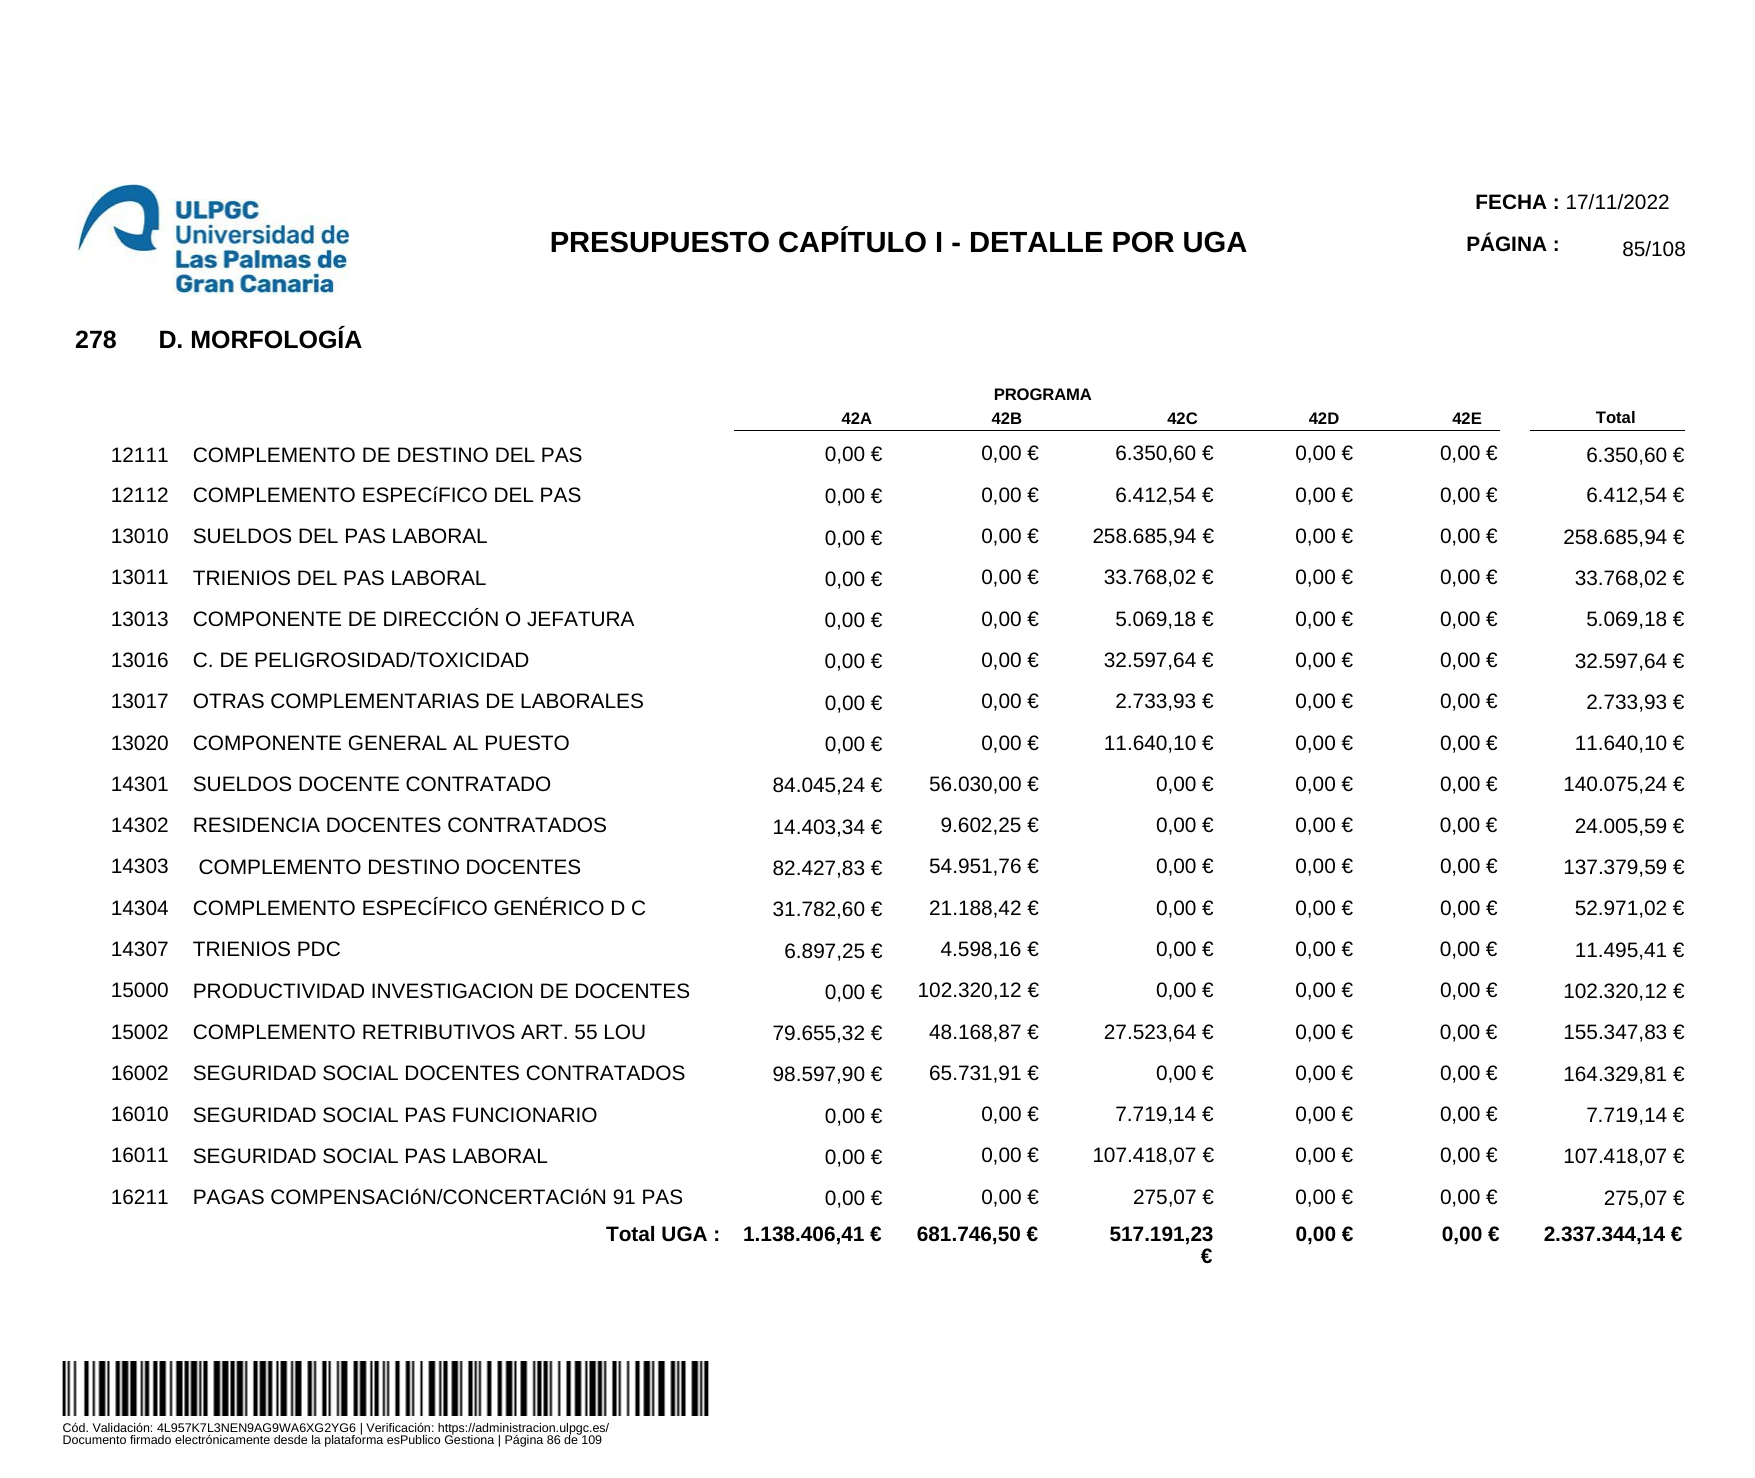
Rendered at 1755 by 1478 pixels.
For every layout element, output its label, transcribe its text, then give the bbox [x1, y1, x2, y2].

table_cell 0,00 € [1254, 847, 1396, 888]
table_cell [1500, 1136, 1529, 1177]
table_cell COMPLEMENTO DE DESTINO DEL PAS [187, 430, 734, 475]
table_cell 0,00 € [900, 431, 1092, 475]
table_cell 0,00 € [734, 599, 899, 640]
table_cell 0,00 € [1396, 475, 1500, 516]
table_cell 0,00 € [1254, 558, 1396, 599]
table_cell [1500, 370, 1529, 430]
table_header [734, 326, 1684, 369]
table_cell 0,00 € [1396, 1012, 1500, 1053]
table_cell 0,00 € [1254, 1012, 1396, 1053]
table_cell 0,00 € [1254, 929, 1396, 971]
table_cell 9.602,25 € [900, 805, 1092, 847]
table_cell 0,00 € [1254, 723, 1396, 764]
table_cell 0,00 € [1396, 723, 1500, 764]
table_cell [1500, 1177, 1529, 1217]
table_cell 0,00 € [1254, 1053, 1396, 1094]
table_cell 16002 [70, 1053, 187, 1094]
table_cell 2.337.344,14 € [1530, 1217, 1684, 1268]
table_cell PAGAS COMPENSACIóN/CONCERTACIóN 91 PAS [187, 1177, 734, 1217]
table_cell 0,00 € [1254, 1177, 1396, 1217]
table_cell [1500, 723, 1529, 764]
table_cell 0,00 € [1396, 847, 1500, 888]
table_cell 6.897,25 € [734, 929, 899, 971]
table_cell 258.685,94 € [1530, 516, 1684, 558]
table_cell 42E [1396, 370, 1500, 430]
table_cell 140.075,24 € [1530, 764, 1684, 805]
table_cell 0,00 € [1396, 1217, 1500, 1268]
table_cell 42C [1092, 370, 1254, 430]
table_cell 0,00 € [1396, 1177, 1500, 1217]
table_cell 0,00 € [900, 558, 1092, 599]
table_cell 275,07 € [1530, 1177, 1684, 1217]
table_cell [70, 370, 187, 430]
table_cell [1500, 1095, 1529, 1136]
table_cell 0,00 € [1092, 764, 1254, 805]
table_cell 0,00 € [1396, 888, 1500, 929]
table_cell 0,00 € [1254, 640, 1396, 681]
table_cell 6.412,54 € [1530, 475, 1684, 516]
table_cell [1500, 764, 1529, 805]
table_cell 0,00 € [900, 1095, 1092, 1136]
table_cell 0,00 € [1396, 1136, 1500, 1177]
table_cell 0,00 € [734, 516, 899, 558]
table_cell [1500, 847, 1529, 888]
table_cell [1500, 805, 1529, 847]
table_cell 0,00 € [1396, 599, 1500, 640]
table_cell 0,00 € [734, 681, 899, 723]
table_cell COMPLEMENTO ESPECíFICO DEL PAS [187, 475, 734, 516]
table_cell 0,00 € [1092, 888, 1254, 929]
table_cell PRODUCTIVIDAD INVESTIGACION DE DOCENTES [187, 971, 734, 1012]
table_cell 14301 [70, 764, 187, 805]
table_cell 4.598,16 € [900, 929, 1092, 971]
table_cell 5.069,18 € [1092, 599, 1254, 640]
table_cell 13010 [70, 516, 187, 558]
table_cell 0,00 € [900, 681, 1092, 723]
table_cell 32.597,64 € [1092, 640, 1254, 681]
table_cell 48.168,87 € [900, 1012, 1092, 1053]
table_cell 0,00 € [1254, 681, 1396, 723]
table_cell 11.495,41 € [1530, 929, 1684, 971]
table_cell 0,00 € [900, 516, 1092, 558]
table_cell [1500, 888, 1529, 929]
table_cell 0,00 € [1396, 1053, 1500, 1094]
table_cell [1500, 971, 1529, 1012]
table_cell 0,00 € [1092, 971, 1254, 1012]
table_cell 14307 [70, 929, 187, 971]
table_cell 13017 [70, 681, 187, 723]
table_cell 0,00 € [1396, 1095, 1500, 1136]
table_cell 0,00 € [1396, 431, 1500, 475]
table_cell 6.350,60 € [1092, 431, 1254, 475]
table_cell [1500, 430, 1529, 475]
table_cell 1.138.406,41 € [734, 1217, 899, 1268]
table_cell 0,00 € [900, 1177, 1092, 1217]
table_cell SUELDOS DOCENTE CONTRATADO [187, 764, 734, 805]
table_cell 0,00 € [1254, 888, 1396, 929]
table_cell 15000 [70, 971, 187, 1012]
table_cell 0,00 € [1396, 805, 1500, 847]
table_cell 0,00 € [734, 558, 899, 599]
table_cell 2.733,93 € [1092, 681, 1254, 723]
table_cell 14303 [70, 847, 187, 888]
table_cell 42D [1254, 370, 1396, 430]
table_cell COMPONENTE GENERAL AL PUESTO [187, 723, 734, 764]
table_cell 107.418,07 € [1092, 1136, 1254, 1177]
table_cell 0,00 € [734, 723, 899, 764]
table_cell 7.719,14 € [1530, 1095, 1684, 1136]
table_cell 14302 [70, 805, 187, 847]
table_cell 0,00 € [1254, 971, 1396, 1012]
table_cell 0,00 € [1254, 1095, 1396, 1136]
table_cell C. DE PELIGROSIDAD/TOXICIDAD [187, 640, 734, 681]
table_cell 0,00 € [1254, 475, 1396, 516]
table_cell Total UGA : [187, 1217, 734, 1268]
table_cell 65.731,91 € [900, 1053, 1092, 1094]
table_cell 0,00 € [1396, 558, 1500, 599]
table_cell 0,00 € [1254, 516, 1396, 558]
table_cell 0,00 € [734, 475, 899, 516]
table_cell 155.347,83 € [1530, 1012, 1684, 1053]
table_cell COMPLEMENTO ESPECÍFICO GENÉRICO D C [187, 888, 734, 929]
table_cell [1500, 599, 1529, 640]
table_cell 6.412,54 € [1092, 475, 1254, 516]
table_cell 42A [734, 370, 899, 430]
table_cell 0,00 € [734, 431, 899, 475]
table_cell 32.597,64 € [1530, 640, 1684, 681]
table_cell 258.685,94 € [1092, 516, 1254, 558]
table_cell [187, 370, 734, 430]
table_cell 0,00 € [734, 1095, 899, 1136]
table_cell COMPONENTE DE DIRECCIÓN O JEFATURA [187, 599, 734, 640]
table_cell 0,00 € [734, 1136, 899, 1177]
table_cell 33.768,02 € [1530, 558, 1684, 599]
table_cell 137.379,59 € [1530, 847, 1684, 888]
table_cell 13011 [70, 558, 187, 599]
table_cell 6.350,60 € [1530, 431, 1684, 475]
table_cell 0,00 € [900, 1136, 1092, 1177]
table_cell 0,00 € [1092, 929, 1254, 971]
table_cell 12112 [70, 475, 187, 516]
table_cell 0,00 € [900, 599, 1092, 640]
table_cell 275,07 € [1092, 1177, 1254, 1217]
table_cell 31.782,60 € [734, 888, 899, 929]
table_cell 54.951,76 € [900, 847, 1092, 888]
table_cell 13020 [70, 723, 187, 764]
table_cell 5.069,18 € [1530, 599, 1684, 640]
table_cell [1500, 1053, 1529, 1094]
table_cell 7.719,14 € [1092, 1095, 1254, 1136]
table_cell 24.005,59 € [1530, 805, 1684, 847]
table_cell 16011 [70, 1136, 187, 1177]
table_cell 0,00 € [1254, 1136, 1396, 1177]
table_cell 14.403,34 € [734, 805, 899, 847]
table_cell 0,00 € [1092, 847, 1254, 888]
table_cell [1500, 1217, 1529, 1268]
table_cell 15002 [70, 1012, 187, 1053]
table_cell 0,00 € [1396, 516, 1500, 558]
table_cell 0,00 € [734, 640, 899, 681]
table_cell 681.746,50 € [900, 1217, 1092, 1268]
table_cell [1500, 640, 1529, 681]
table_cell 14304 [70, 888, 187, 929]
table_cell 33.768,02 € [1092, 558, 1254, 599]
table_cell 82.427,83 € [734, 847, 899, 888]
table_cell 102.320,12 € [900, 971, 1092, 1012]
table_cell 0,00 € [1254, 805, 1396, 847]
table_cell TRIENIOS DEL PAS LABORAL [187, 558, 734, 599]
table_cell 2.733,93 € [1530, 681, 1684, 723]
table_cell 0,00 € [734, 971, 899, 1012]
table_cell [1500, 558, 1529, 599]
table_cell PROGRAMA 42B [900, 370, 1092, 430]
table_cell 27.523,64 € [1092, 1012, 1254, 1053]
table_cell 107.418,07 € [1530, 1136, 1684, 1177]
table_cell [1500, 1012, 1529, 1053]
table_cell RESIDENCIA DOCENTES CONTRATADOS [187, 805, 734, 847]
table_cell 0,00 € [1396, 929, 1500, 971]
table_cell COMPLEMENTO RETRIBUTIVOS ART. 55 LOU [187, 1012, 734, 1053]
table_cell Total [1530, 370, 1684, 430]
table_cell SUELDOS DEL PAS LABORAL [187, 516, 734, 558]
table_cell 0,00 € [900, 640, 1092, 681]
table_cell 16010 [70, 1095, 187, 1136]
table_cell 164.329,81 € [1530, 1053, 1684, 1094]
table_cell [1500, 475, 1529, 516]
table_cell 21.188,42 € [900, 888, 1092, 929]
table_cell 13013 [70, 599, 187, 640]
table_cell 0,00 € [900, 723, 1092, 764]
table_cell 13016 [70, 640, 187, 681]
table_cell 0,00 € [1396, 764, 1500, 805]
table_cell [1500, 516, 1529, 558]
table_cell 0,00 € [1254, 431, 1396, 475]
table_cell 12111 [70, 430, 187, 475]
table_cell 84.045,24 € [734, 764, 899, 805]
table_cell 56.030,00 € [900, 764, 1092, 805]
table_cell SEGURIDAD SOCIAL PAS FUNCIONARIO [187, 1095, 734, 1136]
table_cell 0,00 € [900, 475, 1092, 516]
table_cell 0,00 € [1396, 640, 1500, 681]
table_cell 0,00 € [1254, 764, 1396, 805]
table_cell OTRAS COMPLEMENTARIAS DE LABORALES [187, 681, 734, 723]
table_cell 0,00 € [734, 1177, 899, 1217]
table_cell 0,00 € [1254, 599, 1396, 640]
table_cell 517.191,23 € [1092, 1217, 1254, 1268]
table_header MORFOLOGÍA [187, 326, 734, 369]
table_cell 16211 [70, 1177, 187, 1217]
table_cell 52.971,02 € [1530, 888, 1684, 929]
table_cell 0,00 € [1092, 805, 1254, 847]
table_cell SEGURIDAD SOCIAL PAS LABORAL [187, 1136, 734, 1177]
table_cell 0,00 € [1254, 1217, 1396, 1268]
table_cell TRIENIOS PDC [187, 929, 734, 971]
table_cell 0,00 € [1092, 1053, 1254, 1094]
table_cell 0,00 € [1396, 681, 1500, 723]
table_cell [1500, 929, 1529, 971]
table_cell 11.640,10 € [1530, 723, 1684, 764]
table_cell SEGURIDAD SOCIAL DOCENTES CONTRATADOS [187, 1053, 734, 1094]
table_cell 79.655,32 € [734, 1012, 899, 1053]
table_cell COMPLEMENTO DESTINO DOCENTES [187, 847, 734, 888]
table_cell 102.320,12 € [1530, 971, 1684, 1012]
table_cell [1500, 681, 1529, 723]
table_cell 0,00 € [1396, 971, 1500, 1012]
table_cell 11.640,10 € [1092, 723, 1254, 764]
table_header 278 D. [70, 326, 187, 369]
table_cell 98.597,90 € [734, 1053, 899, 1094]
table_cell [70, 1217, 187, 1268]
